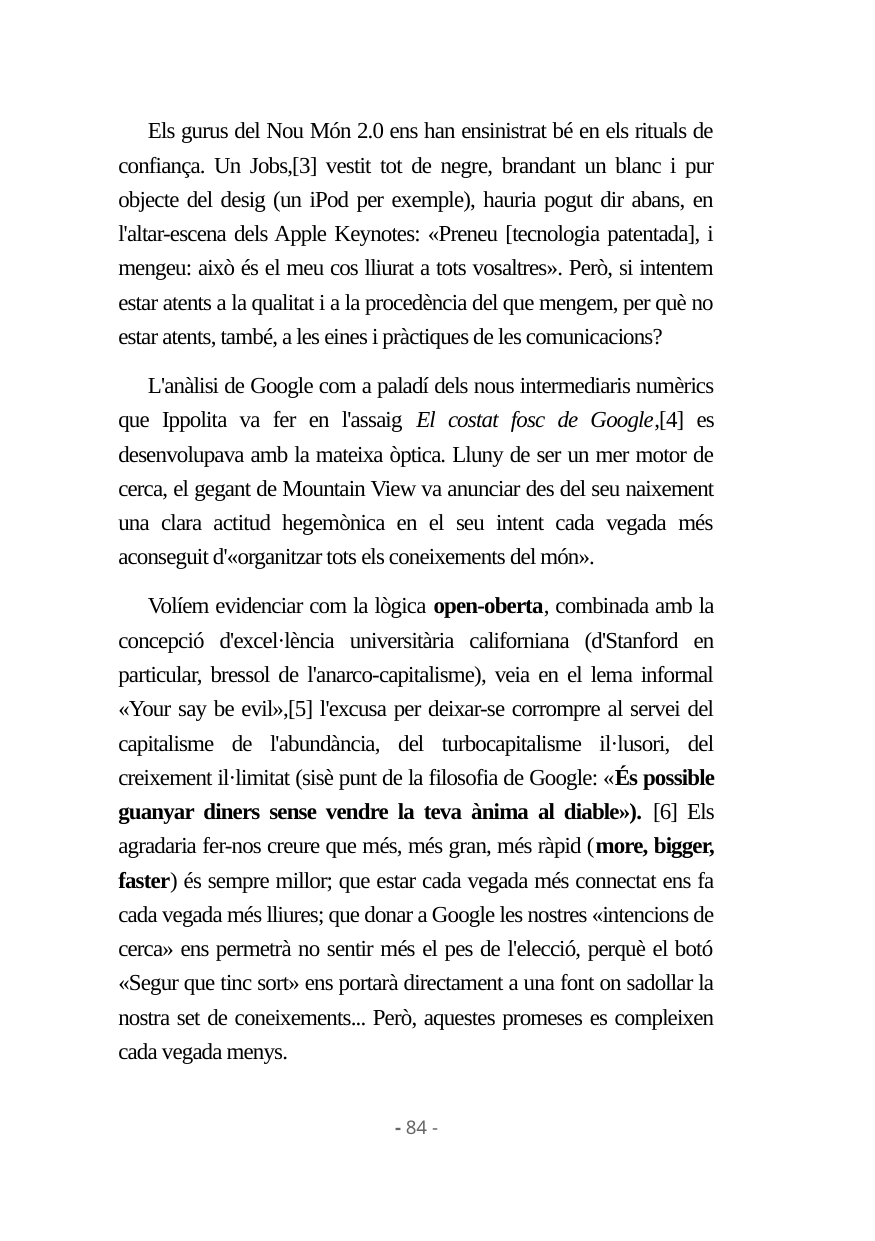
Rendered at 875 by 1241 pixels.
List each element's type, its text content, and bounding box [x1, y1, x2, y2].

text L'anàlisi de Google com a paladí dels nous intermediaris numèrics que Ippolita va fer en l'assaig El costat fosc de Google,[4] es desenvolupava amb la mateixa òptica. Lluny de ser un mer motor de cerca, el gegant de Mountain View va anunciar des del seu naixement una clara actitud hegemònica en el seu intent cada vegada més aconseguit d'«organitzar tots els coneixements del món». [118, 366, 714, 572]
text Volíem evidenciar com la lògica open-oberta, combinada amb la concepció d'excel·lència universitària californiana (d'Stanford en particular, bressol de l'anarco-capitalisme), veia en el lema informal «Your say be evil»,[5] l'excusa per deixar-se corrompre al servei del capitalisme de l'abundància, del turbocapitalisme il·lusori, del creixement il·limitat (sisè punt de la filosofia de Google: «És possible guanyar diners sense vendre la teva ànima al diable»). [6] Els agradaria fer-nos creure que més, més gran, més ràpid (more, bigger, faster) és sempre millor; que estar cada vegada més connectat ens fa cada vegada més lliures; que donar a Google les nostres «intencions de cerca» ens permetrà no sentir més el pes de l'elecció, perquè el botó «Segur que tinc sort» ens portarà directament a una font on sadollar la nostra set de coneixements... Però, aquestes promeses es compleixen cada vegada menys. [118, 586, 714, 1066]
text Els gurus del Nou Món 2.0 ens han ensinistrat bé en els rituals de confiança. Un Jobs,[3] vestit tot de negre, brandant un blanc i pur objecte del desig (un iPod per exemple), hauria pogut dir abans, en l'altar-escena dels Apple Keynotes: «Preneu [tecnologia patentada], i mengeu: això és el meu cos lliurat a tots vosaltres». Però, si intentem estar atents a la qualitat i a la procedència del que mengem, per què no estar atents, també, a les eines i pràctiques de les comunicacions? [118, 111, 714, 351]
